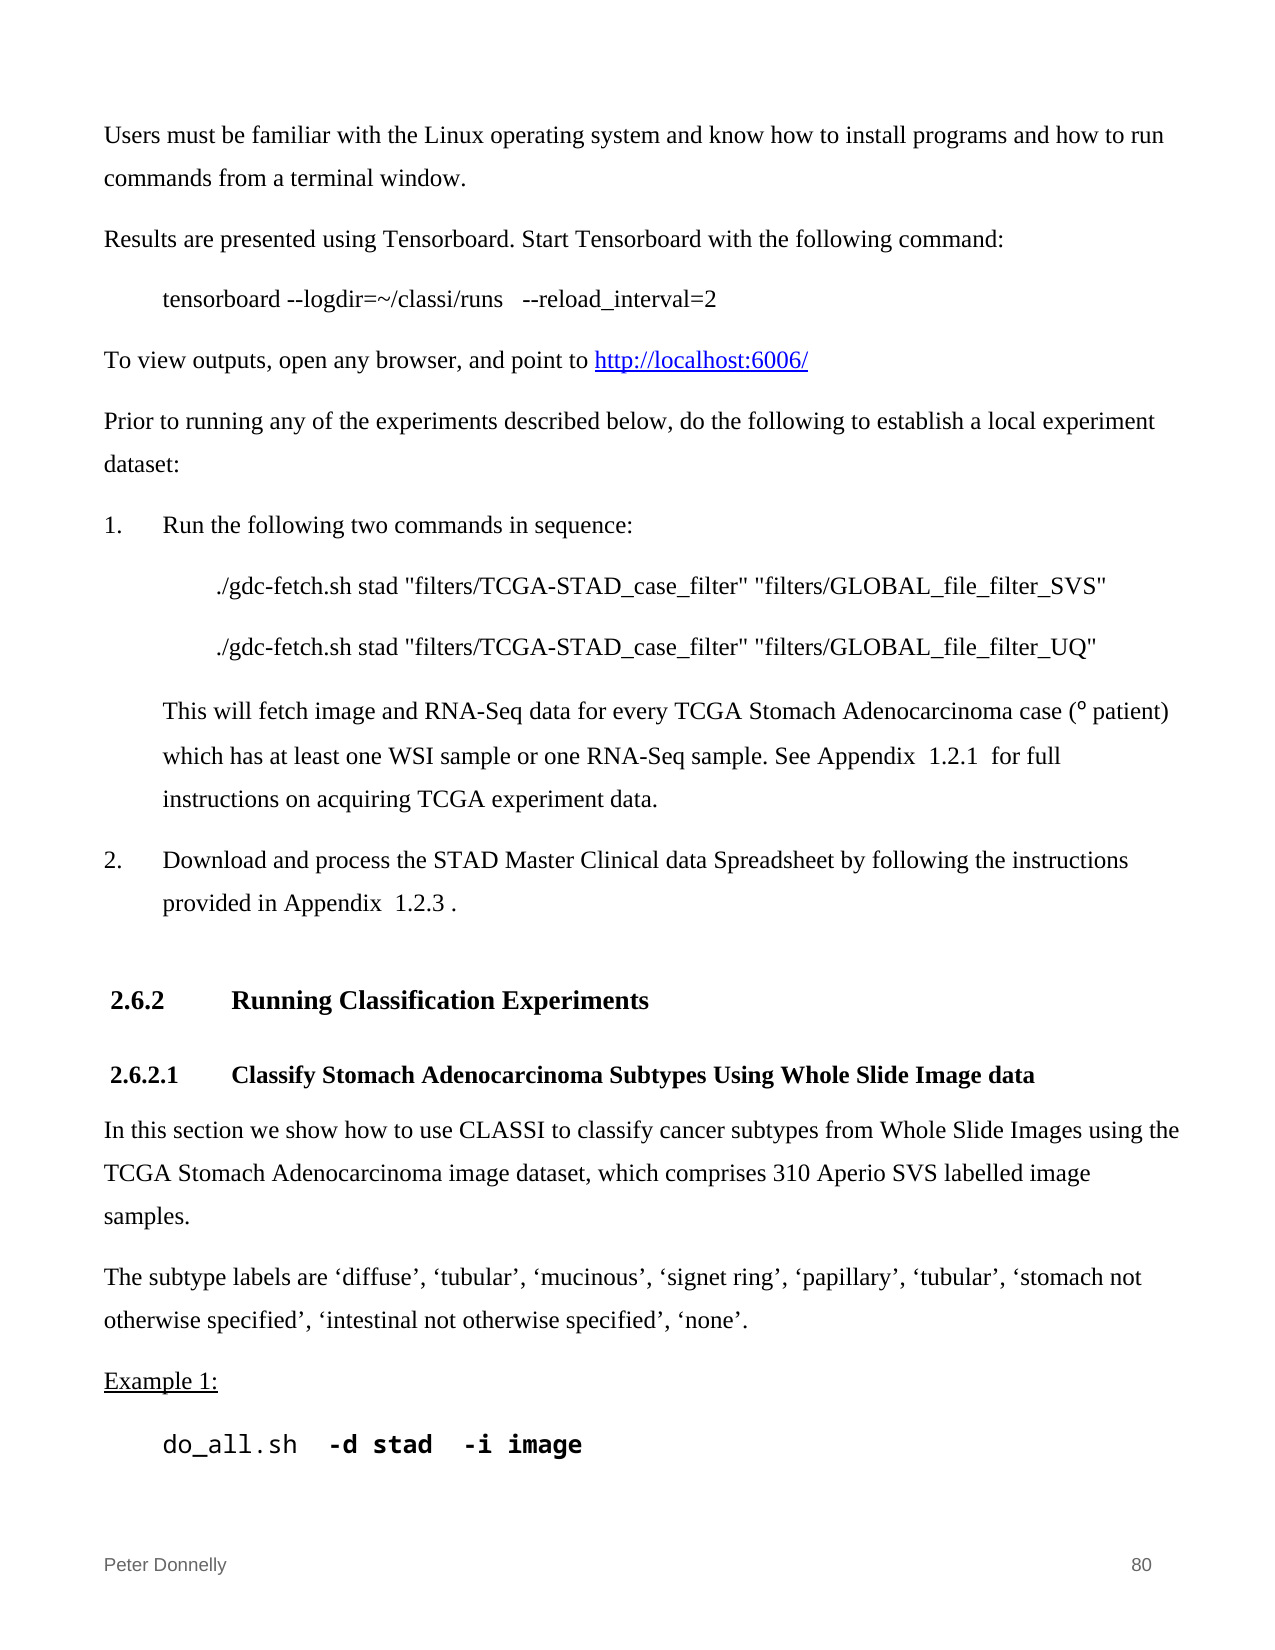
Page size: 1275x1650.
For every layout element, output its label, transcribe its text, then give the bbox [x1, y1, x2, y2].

text The subtype labels are ‘diffuse’, ‘tubular’, ‘mucinous’, ‘signet ring’, ‘papillary’, ‘tubular’, ‘stomach not otherwise specified’, ‘intestinal not otherwise specified’, ‘none’. [103, 1262, 1181, 1334]
text ./gdc-fetch.sh stad "filters/TCGA-STAD_case_filter" "filters/GLOBAL_file_filter_UQ" [216, 632, 1181, 661]
text In this section we show how to use CLASSI to classify cancer subtypes from Whole Slide Images using the TCGA Stomach Adenocarcinoma image dataset, which comprises 310 Aperio SVS labelled image samples. [103, 1115, 1181, 1230]
text do_all.sh -d stad -i image [162, 1427, 1181, 1461]
text Example 1: [103, 1366, 1181, 1395]
text This will fetch image and RNA-Seq data for every TCGA Stomach Adenocarcinoma case (º patient) which has at least one WSI sample or one RNA-Seq sample. See Appendix 1.2.1 for full instructions on acquiring TCGA experiment data. [162, 693, 1181, 813]
text Prior to running any of the experiments described below, do the following to establish a local experiment dataset: [103, 406, 1181, 478]
text To view outputs, open any browser, and point to http://localhost:6006/ [103, 345, 1181, 374]
list Download and process the STAD Master Clinical data Spreadsheet by following the instructions provided in Appendix 1.2.3. [103, 845, 1181, 917]
subtitle Classify Stomach Adenocarcinoma Subtypes Using Whole Slide Image data [103, 1060, 1181, 1089]
subtitle Running Classification Experiments [103, 984, 1181, 1016]
text Users must be familiar with the Linux operating system and know how to install programs and how to run commands from a terminal window. [103, 120, 1181, 192]
text tensorboard --logdir=~/classi/runs --reload_interval=2 [162, 284, 1181, 313]
text ./gdc-fetch.sh stad "filters/TCGA-STAD_case_filter" "filters/GLOBAL_file_filter_SVS" [216, 571, 1181, 600]
list Run the following two commands in sequence: [103, 510, 1181, 539]
list Results are presented using Tensorboard. Start Tensorboard with the following command: [103, 224, 1181, 252]
